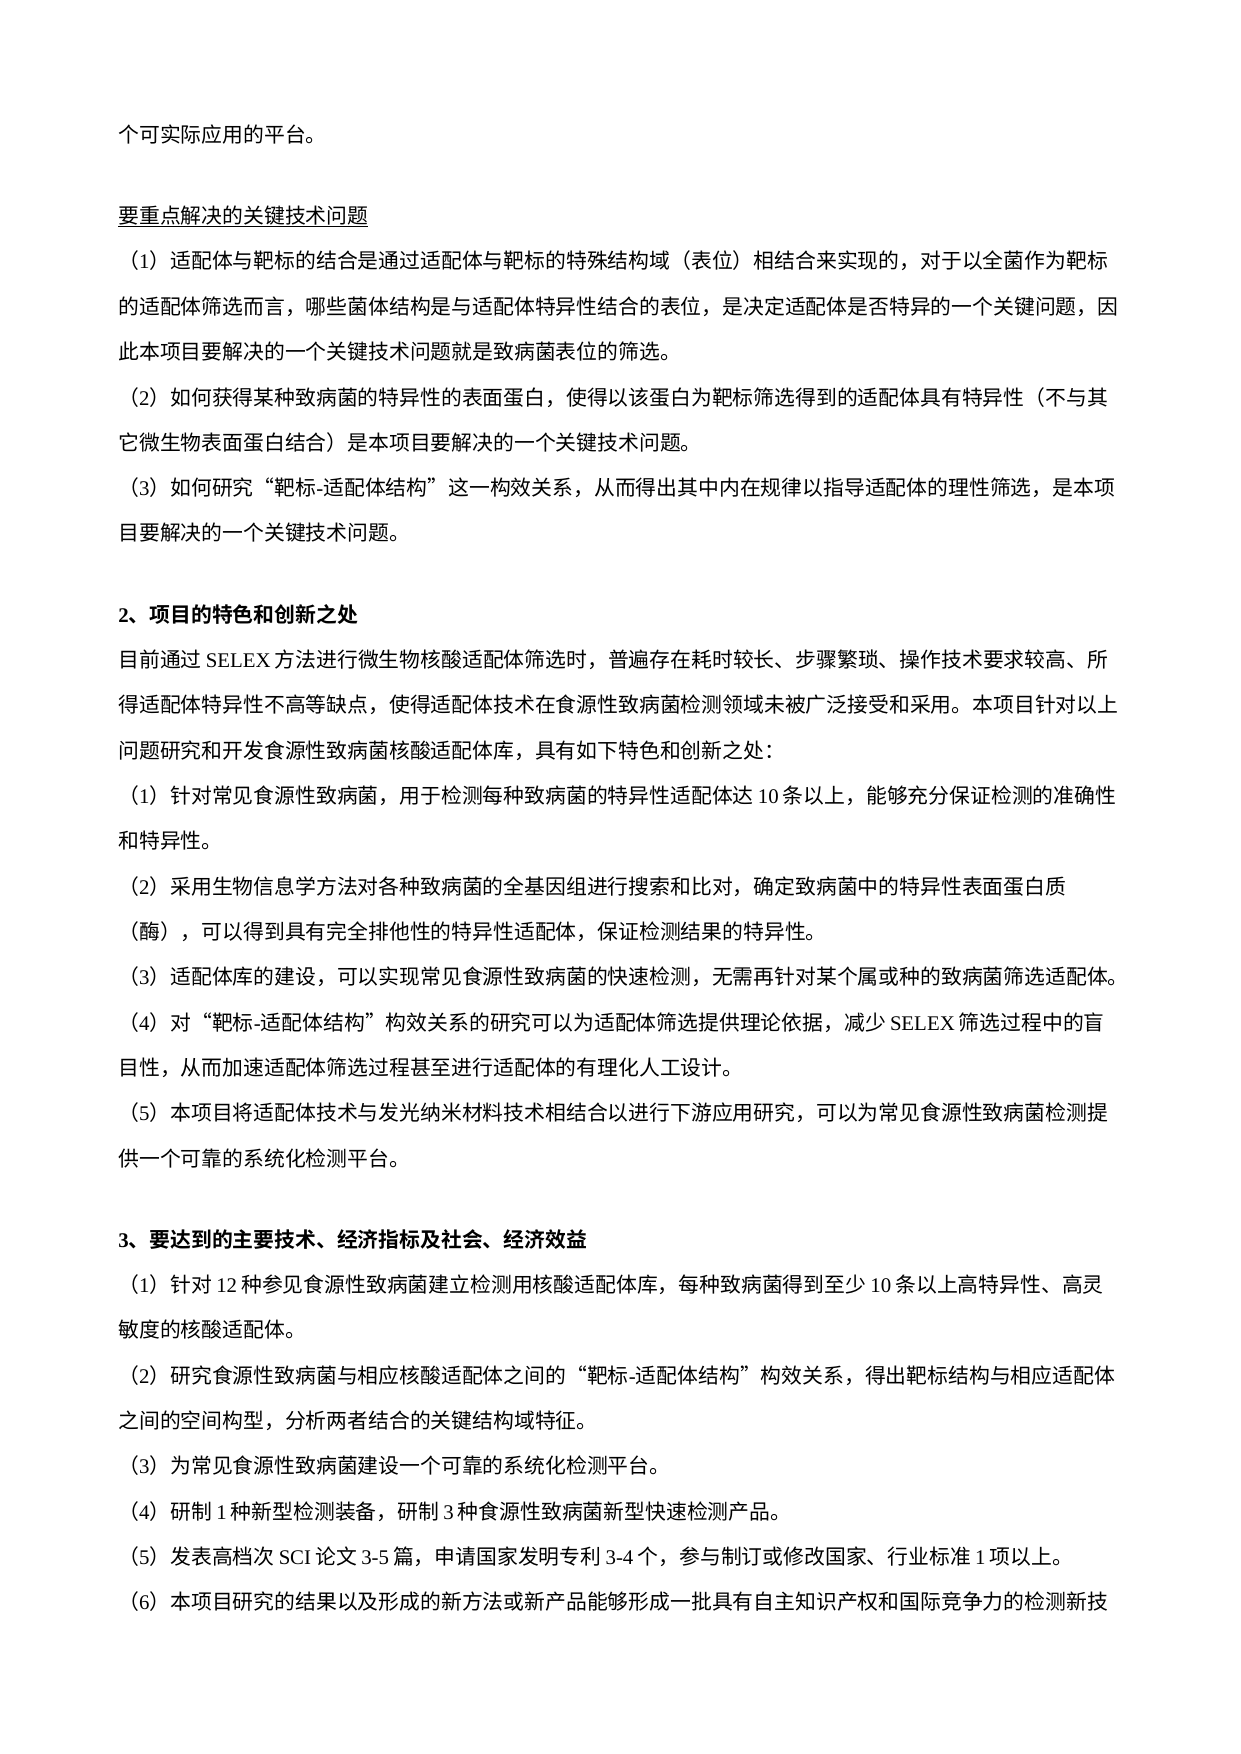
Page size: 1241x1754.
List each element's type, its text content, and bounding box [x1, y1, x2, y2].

text 3、要达到的主要技术、经济指标及社会、经济效益 [118, 1223, 1122, 1253]
text 目前通过SELEX方法进行微生物核酸适配体筛选时，普遍存在耗时较长、步骤繁琐、操作技术要求较高、所得适配体特异性不高等缺点，使得适配体技术在食源性致病菌检测领域未被广泛接受和采用。本项目针对以上问题研究和开发食源性致病菌核酸适配体库，具有如下特色和创新之处： [118, 643, 1122, 764]
text 要重点解决的关键技术问题 [118, 199, 1122, 230]
text （1）针对12种参见食源性致病菌建立检测用核酸适配体库，每种致病菌得到至少10条以上高特异性、高灵敏度的核酸适配体。 [118, 1268, 1122, 1344]
text （1）针对常见食源性致病菌，用于检测每种致病菌的特异性适配体达10条以上，能够充分保证检测的准确性和特异性。 [118, 779, 1122, 855]
text （5）本项目将适配体技术与发光纳米材料技术相结合以进行下游应用研究，可以为常见食源性致病菌检测提供一个可靠的系统化检测平台。 [118, 1096, 1122, 1172]
text 个可实际应用的平台。 [118, 118, 1122, 148]
text （4）对“靶标-适配体结构”构效关系的研究可以为适配体筛选提供理论依据，减少SELEX筛选过程中的盲目性，从而加速适配体筛选过程甚至进行适配体的有理化人工设计。 [118, 1006, 1122, 1081]
text （3）适配体库的建设，可以实现常见食源性致病菌的快速检测，无需再针对某个属或种的致病菌筛选适配体。 [118, 961, 1122, 991]
text （1）适配体与靶标的结合是通过适配体与靶标的特殊结构域（表位）相结合来实现的，对于以全菌作为靶标的适配体筛选而言，哪些菌体结构是与适配体特异性结合的表位，是决定适配体是否特异的一个关键问题，因此本项目要解决的一个关键技术问题就是致病菌表位的筛选。 [118, 245, 1122, 366]
text （5）发表高档次SCI论文3-5篇，申请国家发明专利3-4个，参与制订或修改国家、行业标准1项以上。 [118, 1540, 1122, 1571]
text （2）研究食源性致病菌与相应核酸适配体之间的“靶标-适配体结构”构效关系，得出靶标结构与相应适配体之间的空间构型，分析两者结合的关键结构域特征。 [118, 1359, 1122, 1434]
text （2）如何获得某种致病菌的特异性的表面蛋白，使得以该蛋白为靶标筛选得到的适配体具有特异性（不与其它微生物表面蛋白结合）是本项目要解决的一个关键技术问题。 [118, 381, 1122, 456]
text （3）如何研究“靶标-适配体结构”这一构效关系，从而得出其中内在规律以指导适配体的理性筛选，是本项目要解决的一个关键技术问题。 [118, 471, 1122, 547]
text （4）研制1种新型检测装备，研制3种食源性致病菌新型快速检测产品。 [118, 1495, 1122, 1525]
text （2）采用生物信息学方法对各种致病菌的全基因组进行搜索和比对，确定致病菌中的特异性表面蛋白质（酶），可以得到具有完全排他性的特异性适配体，保证检测结果的特异性。 [118, 870, 1122, 945]
text （6）本项目研究的结果以及形成的新方法或新产品能够形成一批具有自主知识产权和国际竞争力的检测新技 [118, 1586, 1122, 1616]
text 2、项目的特色和创新之处 [118, 598, 1122, 628]
text （3）为常见食源性致病菌建设一个可靠的系统化检测平台。 [118, 1450, 1122, 1480]
